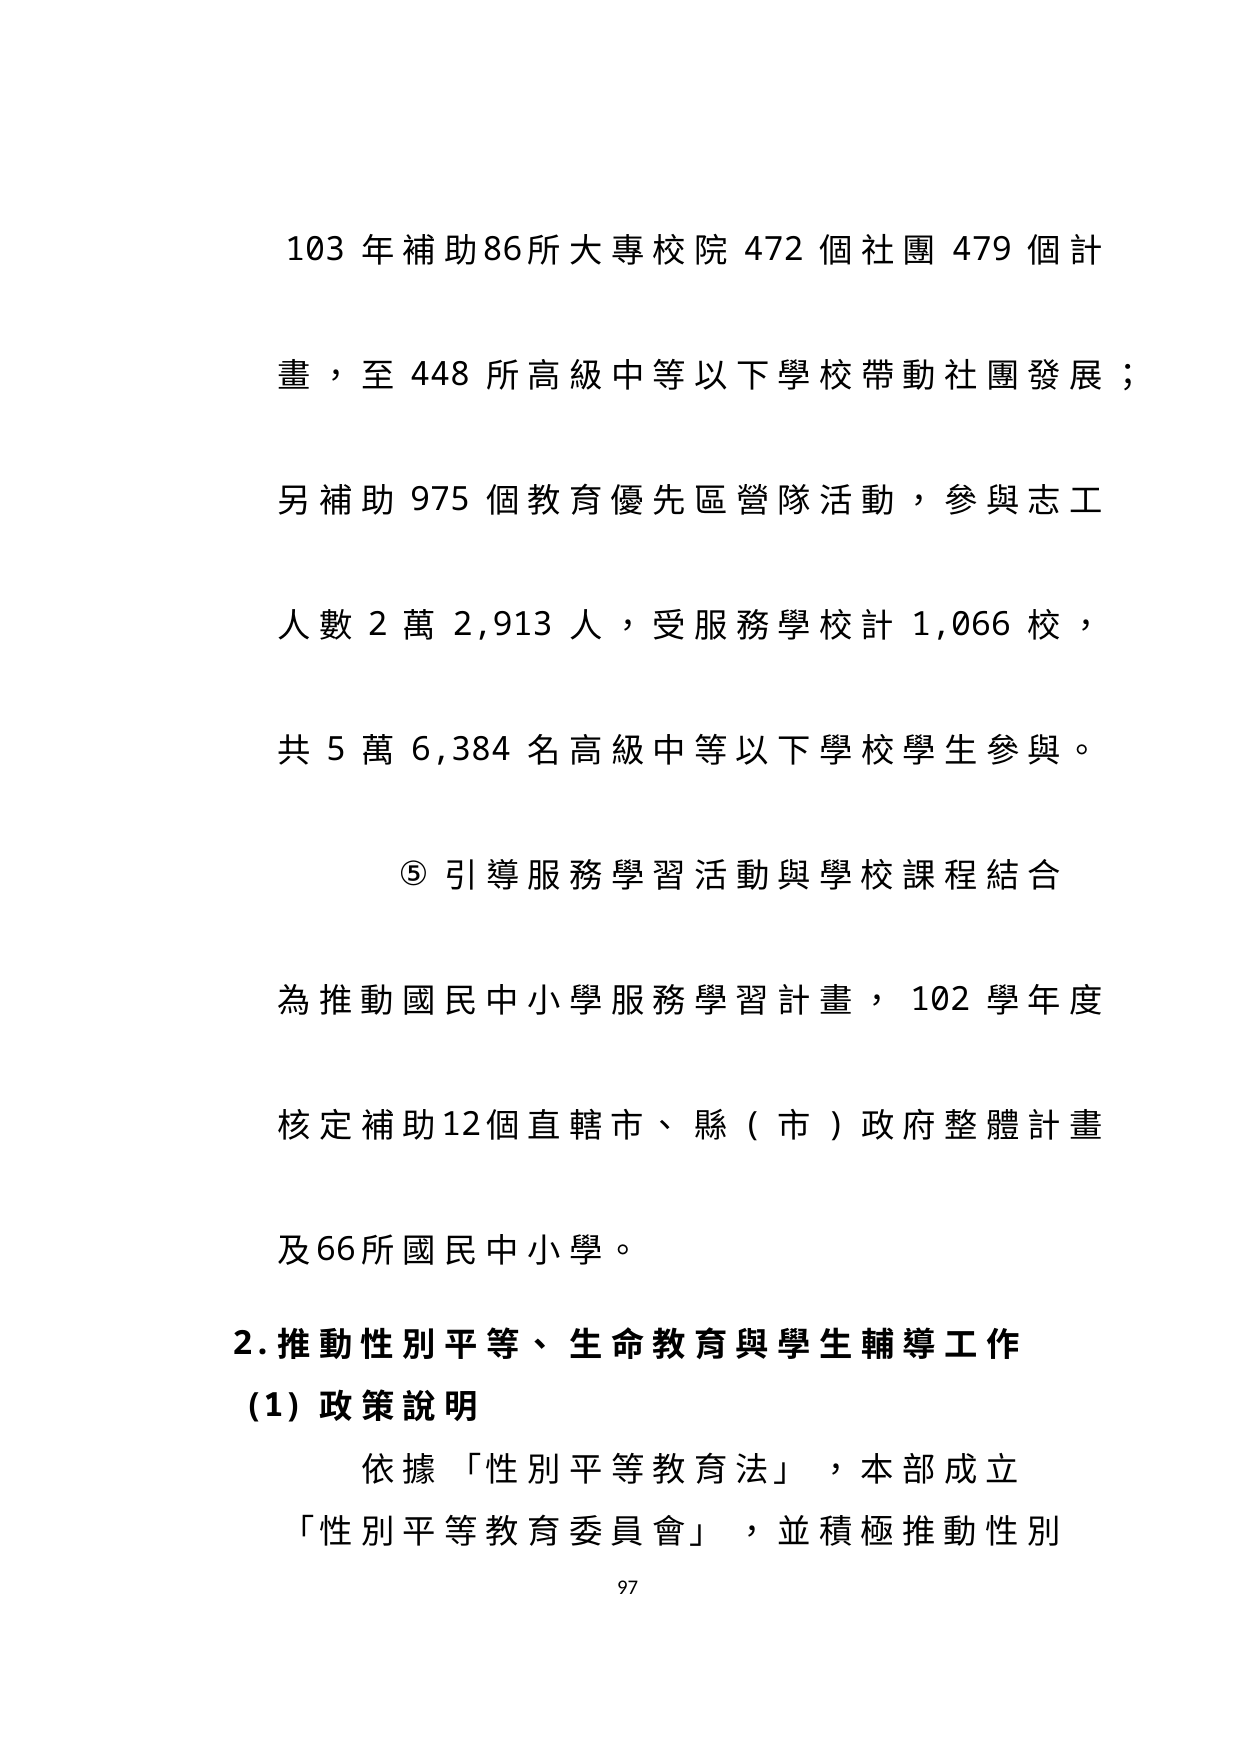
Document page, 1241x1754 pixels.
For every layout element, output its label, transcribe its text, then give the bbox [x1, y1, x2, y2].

text 為推動國民中小學服務學習計畫，102學年度核定補助12個直轄市、縣(市)政府整體計畫及66所國民中小學。 [266, 925, 1107, 1300]
list 引導服務學習活動與學校課程結合 [370, 800, 1107, 925]
text (1)政策說明 [148, 1362, 1104, 1425]
text 103年補助86所大專校院472個社團479個計畫，至448所高級中等以下學校帶動社團發展；另補助975個教育優先區營隊活動，參與志工人數2萬2,913人，受服務學校計1,066校，共5萬6,384名高級中等以下學校學生參與。 [266, 175, 1107, 800]
text 依據「性別平等教育法」，本部成立「性別平等教育委員會」，並積極推動性別 [266, 1425, 1104, 1550]
subtitle 2.推動性別平等、生命教育與學生輔導工作 [186, 1300, 1107, 1362]
